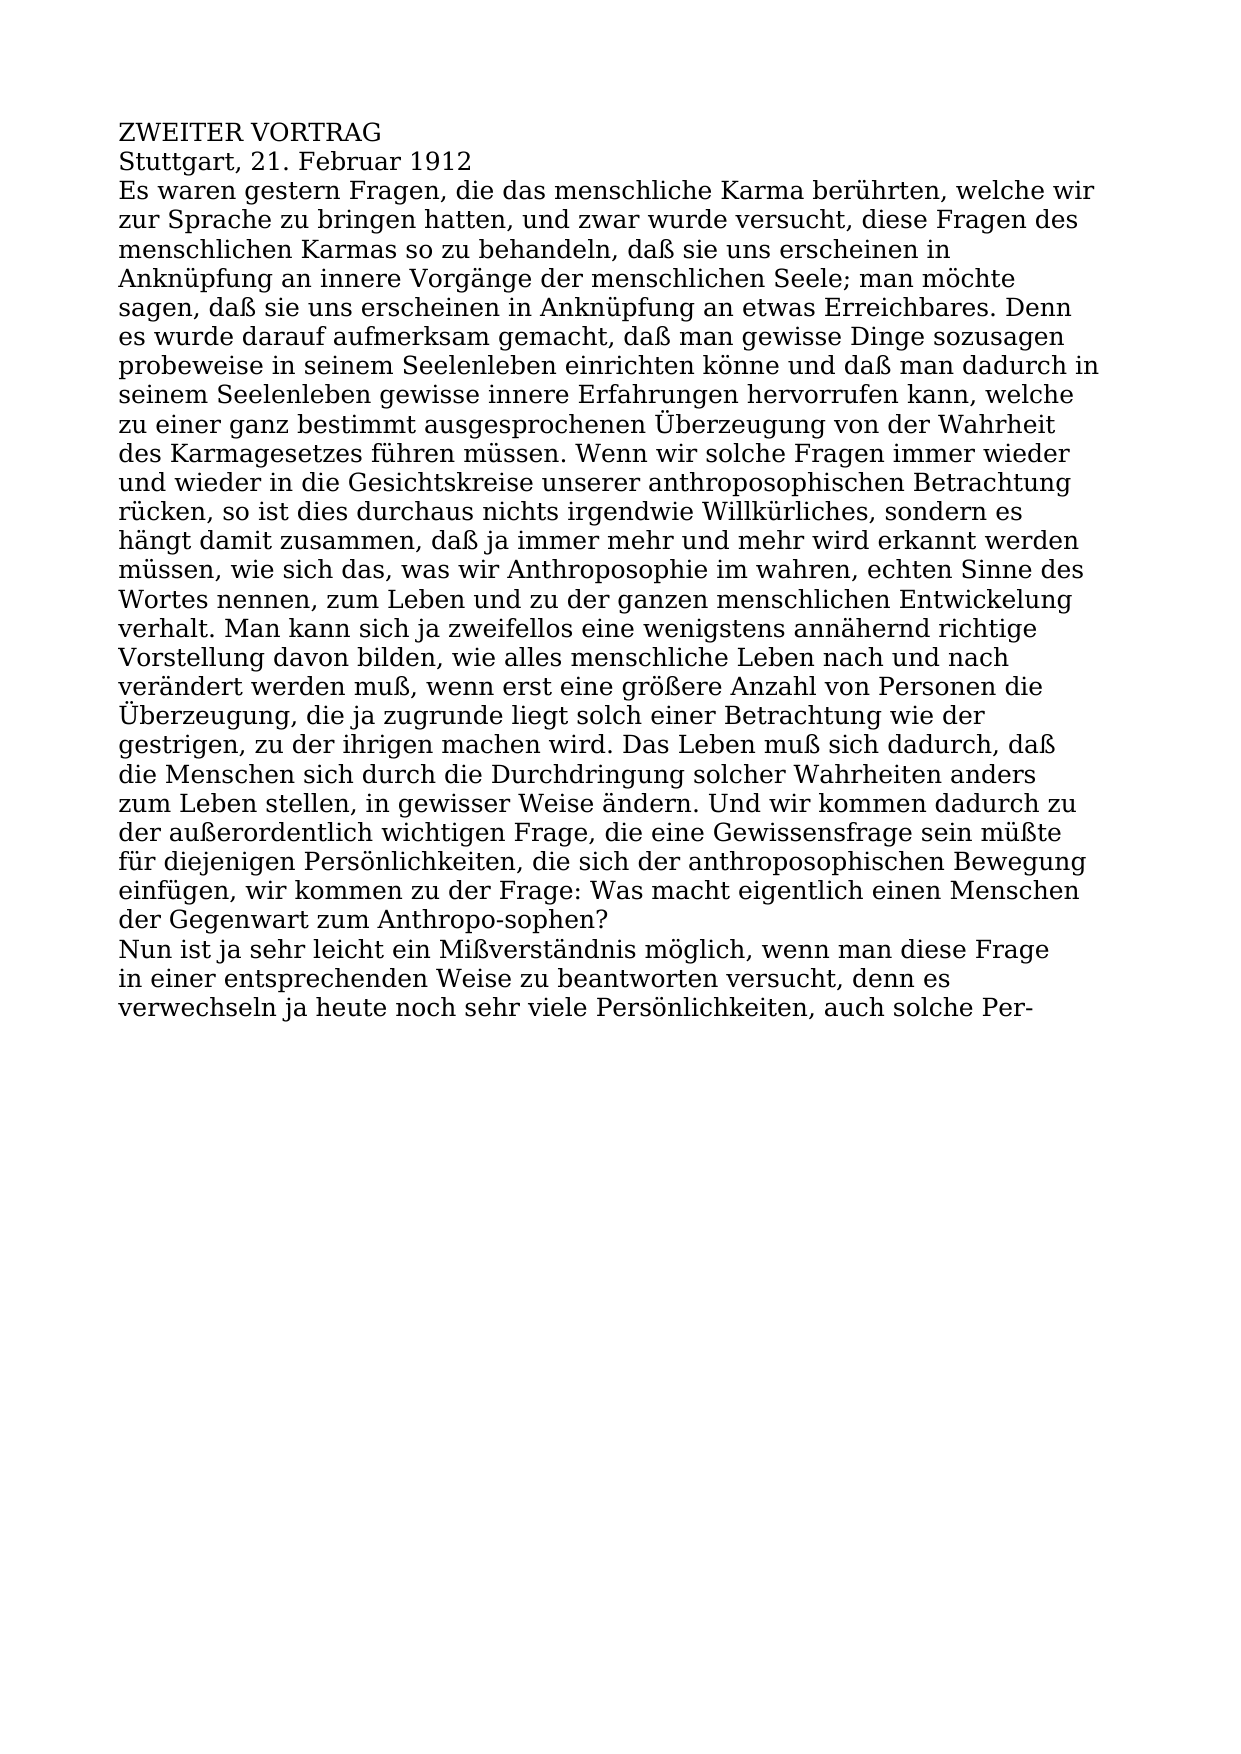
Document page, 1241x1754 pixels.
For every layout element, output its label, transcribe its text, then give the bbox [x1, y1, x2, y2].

text rücken, so ist dies durchaus nichts irgendwie Willkürliches, sondern es [118, 497, 1122, 526]
text gestrigen, zu der ihrigen machen wird. Das Leben muß sich dadurch, daß [118, 731, 1122, 760]
text zum Leben stellen, in gewisser Weise ändern. Und wir kommen dadurch zu [118, 789, 1122, 818]
text und wieder in die Gesichtskreise unserer anthroposophischen Betrachtung [118, 468, 1122, 497]
text ZWEITER VORTRAG [118, 118, 1122, 147]
text für diejenigen Persönlichkeiten, die sich der anthroposophischen Bewegung [118, 847, 1122, 876]
text seinem Seelenleben gewisse innere Erfahrungen hervorrufen kann, welche [118, 381, 1122, 410]
text probeweise in seinem Seelenleben einrichten könne und daß man dadurch in [118, 351, 1122, 381]
text der Gegenwart zum Anthropo-sophen? [118, 906, 1122, 935]
text Anknüpfung an innere Vorgänge der menschlichen Seele; man möchte [118, 264, 1122, 293]
text Überzeugung, die ja zugrunde liegt solch einer Betrachtung wie der [118, 701, 1122, 731]
text menschlichen Karmas so zu behandeln, daß sie uns erscheinen in [118, 235, 1122, 264]
text müssen, wie sich das, was wir Anthroposophie im wahren, echten Sinne des [118, 556, 1122, 585]
text Wortes nennen, zum Leben und zu der ganzen menschlichen Entwickelung [118, 585, 1122, 614]
text hängt damit zusammen, daß ja immer mehr und mehr wird erkannt werden [118, 526, 1122, 556]
text die Menschen sich durch die Durchdringung solcher Wahrheiten anders [118, 760, 1122, 789]
text verwechseln ja heute noch sehr viele Persönlichkeiten, auch solche Per- [118, 993, 1122, 1022]
text Vorstellung davon bilden, wie alles menschliche Leben nach und nach [118, 643, 1122, 672]
text der außerordentlich wichtigen Frage, die eine Gewissensfrage sein müßte [118, 818, 1122, 847]
text verhalt. Man kann sich ja zweifellos eine wenigstens annähernd richtige [118, 614, 1122, 643]
text Nun ist ja sehr leicht ein Mißverständnis möglich, wenn man diese Frage [118, 935, 1122, 964]
text Stuttgart, 21. Februar 1912 [118, 147, 1122, 176]
text zur Sprache zu bringen hatten, und zwar wurde versucht, diese Fragen des [118, 206, 1122, 235]
text des Karmagesetzes führen müssen. Wenn wir solche Fragen immer wieder [118, 439, 1122, 468]
text Es waren gestern Fragen, die das menschliche Karma berührten, welche wir [118, 176, 1122, 206]
text es wurde darauf aufmerksam gemacht, daß man gewisse Dinge sozusagen [118, 322, 1122, 351]
text verändert werden muß, wenn erst eine größere Anzahl von Personen die [118, 672, 1122, 701]
text in einer entsprechenden Weise zu beantworten versucht, denn es [118, 964, 1122, 993]
text sagen, daß sie uns erscheinen in Anknüpfung an etwas Erreichbares. Denn [118, 293, 1122, 322]
text zu einer ganz bestimmt ausgesprochenen Überzeugung von der Wahrheit [118, 410, 1122, 439]
text einfügen, wir kommen zu der Frage: Was macht eigentlich einen Menschen [118, 876, 1122, 906]
